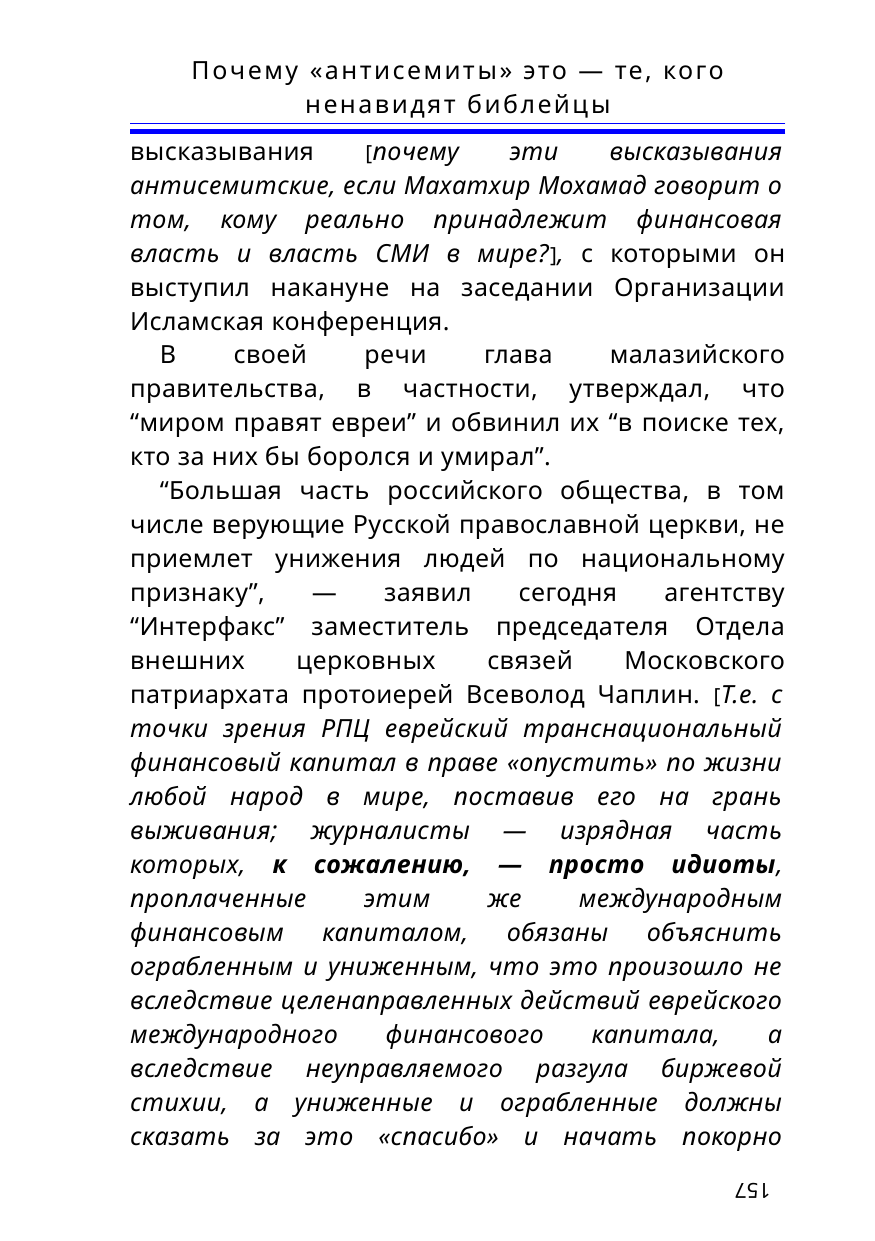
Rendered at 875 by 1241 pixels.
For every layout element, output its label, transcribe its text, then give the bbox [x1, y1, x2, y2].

text В своей речи глава малазийского правительства, в частности, утверждал, что “миром правят евреи” и обвинил их “в поиске тех, кто за них бы боролся и умирал”. [130, 337, 785, 473]
text “Большая часть российского общества, в том числе верующие Русской православной церкви, не приемлет унижения людей по национальному признаку”, — заявил сегодня агентству “Интерфакс” заместитель председателя Отдела внешних церковных связей Московского патриархата протоиерей Всеволод Чаплин. [Т.е. с точки зрения РПЦ еврейский транснациональный финансовый капитал в праве «опустить» по жизни любой народ в мире, поставив его на грань выживания; журналисты — изрядная часть которых, к сожалению, — просто идиоты, проплаченные этим же международным финансовым капиталом, обязаны объяснить ограбленным и униженным, что это произошло не вследствие целенаправленных действий еврейского международного финансового капитала, а вследствие неуправляемого разгула биржевой стихии, а униженные и ограбленные должны сказать за это «спасибо» и начать покорно [130, 473, 785, 1152]
text высказывания [почему эти высказывания антисемитские, если Махатхир Мохамад говорит о том, кому реально принадлежит финансовая власть и власть СМИ в мире?], с которыми он выступил накануне на заседании Организации Исламская конференция. [130, 134, 785, 337]
